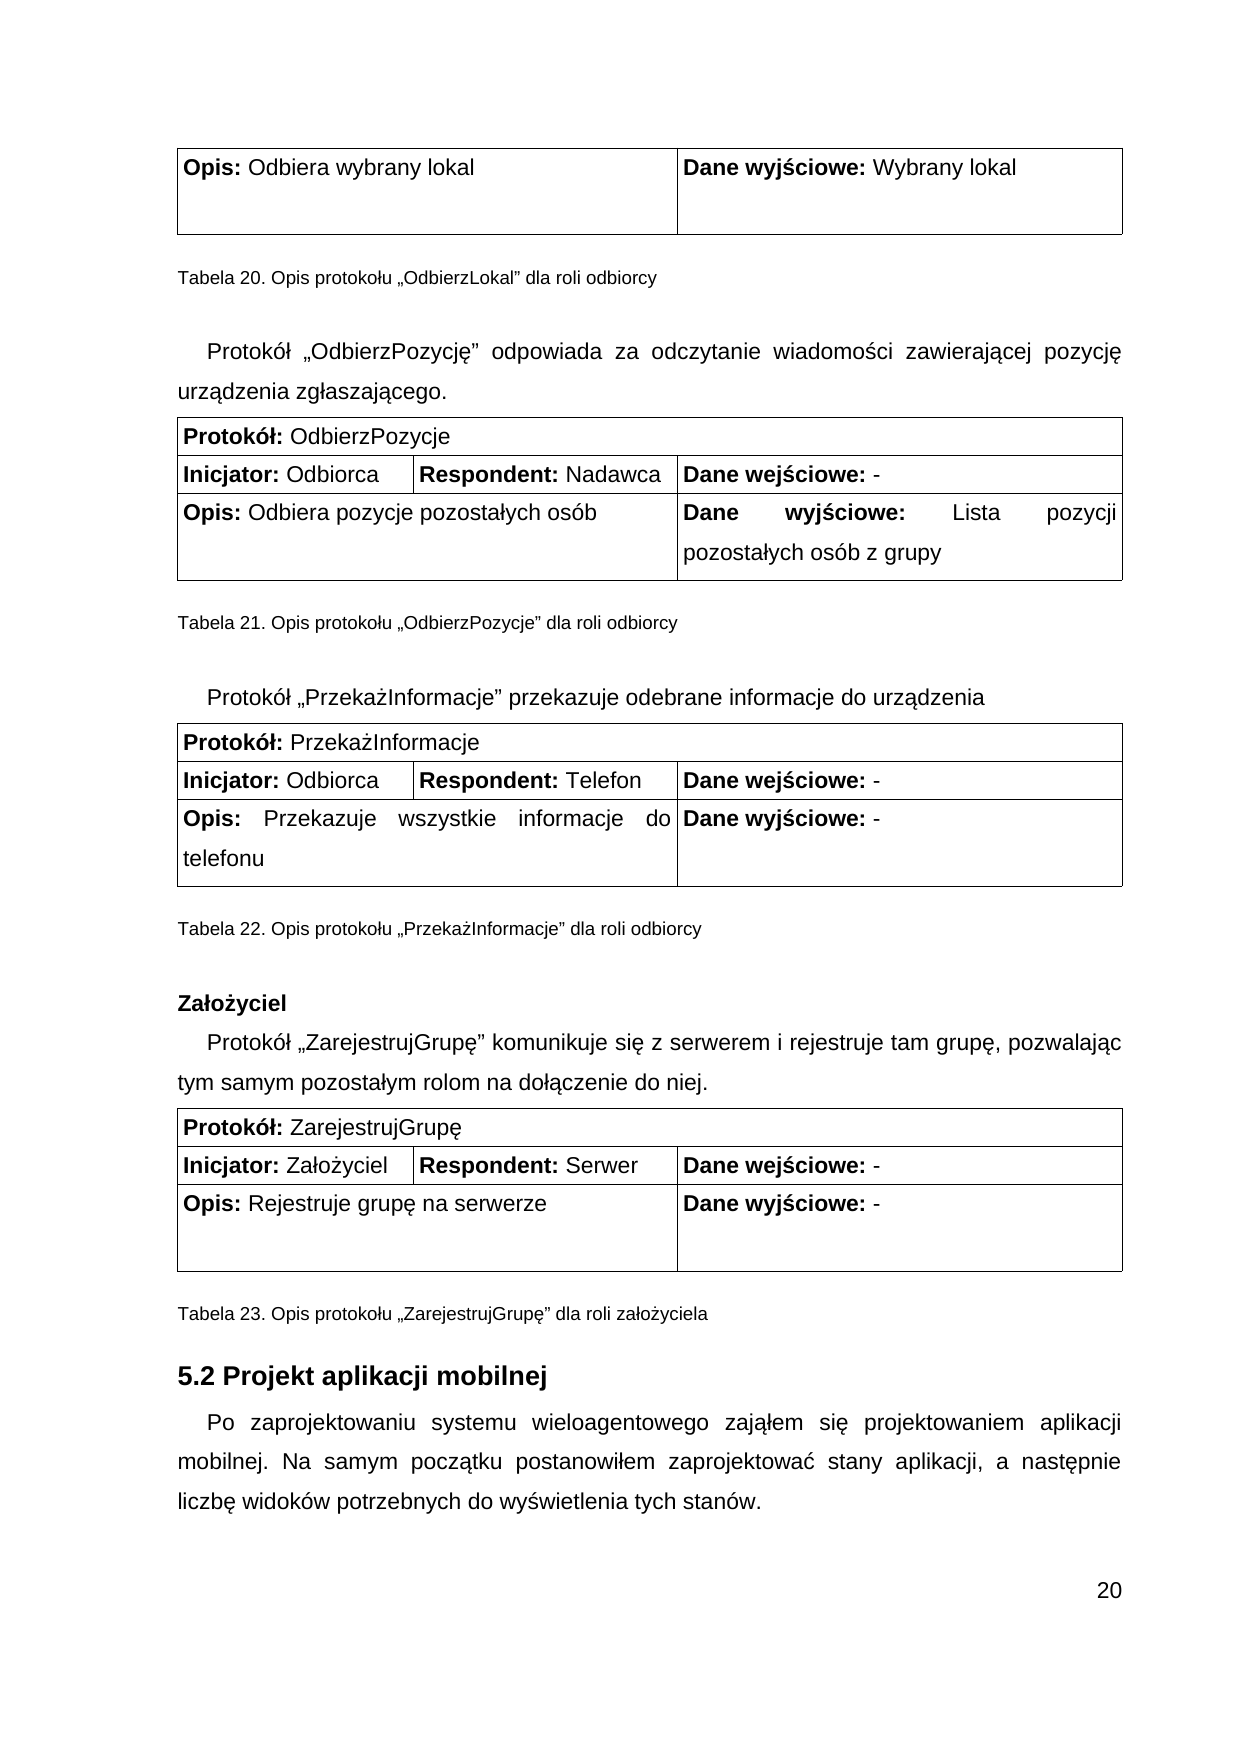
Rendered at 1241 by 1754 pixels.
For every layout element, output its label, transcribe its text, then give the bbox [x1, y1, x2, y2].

table_cell Opis: Rejestruje grupę na serwerze [178, 1185, 677, 1271]
table_cell Opis: Odbiera wybrany lokal [178, 149, 677, 234]
table_cell Dane wyjściowe: Lista pozycji pozostałych osób z grupy [678, 494, 1122, 580]
text Tabela 22. Opis protokołu „PrzekażInformacje” dla roli odbiorcy [177, 918, 1122, 940]
text Założyciel [177, 990, 1122, 1016]
subtitle 5.2 Projekt aplikacji mobilnej [177, 1360, 1122, 1392]
table_cell Inicjator: Odbiorca [178, 456, 413, 493]
table_header Protokół: ZarejestrujGrupę [178, 1109, 1122, 1146]
table_cell Opis: Odbiera pozycje pozostałych osób [178, 494, 677, 580]
table_cell Dane wejściowe: - [678, 762, 1122, 799]
table_header Protokół: OdbierzPozycje [178, 418, 1122, 455]
text Tabela 21. Opis protokołu „OdbierzPozycje” dla roli odbiorcy [177, 612, 1122, 634]
table_cell Respondent: Nadawca [414, 456, 677, 493]
table_header Protokół: PrzekażInformacje [178, 724, 1122, 761]
table_cell Dane wejściowe: - [678, 1147, 1122, 1184]
text Protokół „ZarejestrujGrupę” komunikuje się z serwerem i rejestruje tam grupę, pozwalając tym samym pozostałym rolom na dołączenie do niej. [177, 1029, 1122, 1095]
table_cell Inicjator: Założyciel [178, 1147, 413, 1184]
table_cell Opis: Przekazuje wszystkie informacje do telefonu [178, 800, 677, 886]
text Tabela 23. Opis protokołu „ZarejestrujGrupę” dla roli założyciela [177, 1303, 1122, 1325]
table_cell Dane wyjściowe: - [678, 800, 1122, 886]
text Po zaprojektowaniu systemu wieloagentowego zająłem się projektowaniem aplikacji mobilnej. Na samym początku postanowiłem zaprojektować stany aplikacji, a następnie liczbę widoków potrzebnych do wyświetlenia tych stanów. [177, 1409, 1122, 1514]
table_cell Dane wyjściowe: - [678, 1185, 1122, 1271]
table_cell Inicjator: Odbiorca [178, 762, 413, 799]
table_cell Dane wejściowe: - [678, 456, 1122, 493]
text Protokół „PrzekażInformacje” przekazuje odebrane informacje do urządzenia [177, 684, 1122, 710]
text Tabela 20. Opis protokołu „OdbierzLokal” dla roli odbiorcy [177, 267, 1122, 288]
table_cell Respondent: Serwer [414, 1147, 677, 1184]
table_cell Respondent: Telefon [414, 762, 677, 799]
text Protokół „OdbierzPozycję” odpowiada za odczytanie wiadomości zawierającej pozycję urządzenia zgłaszającego. [177, 338, 1122, 404]
table_cell Dane wyjściowe: Wybrany lokal [678, 149, 1122, 234]
